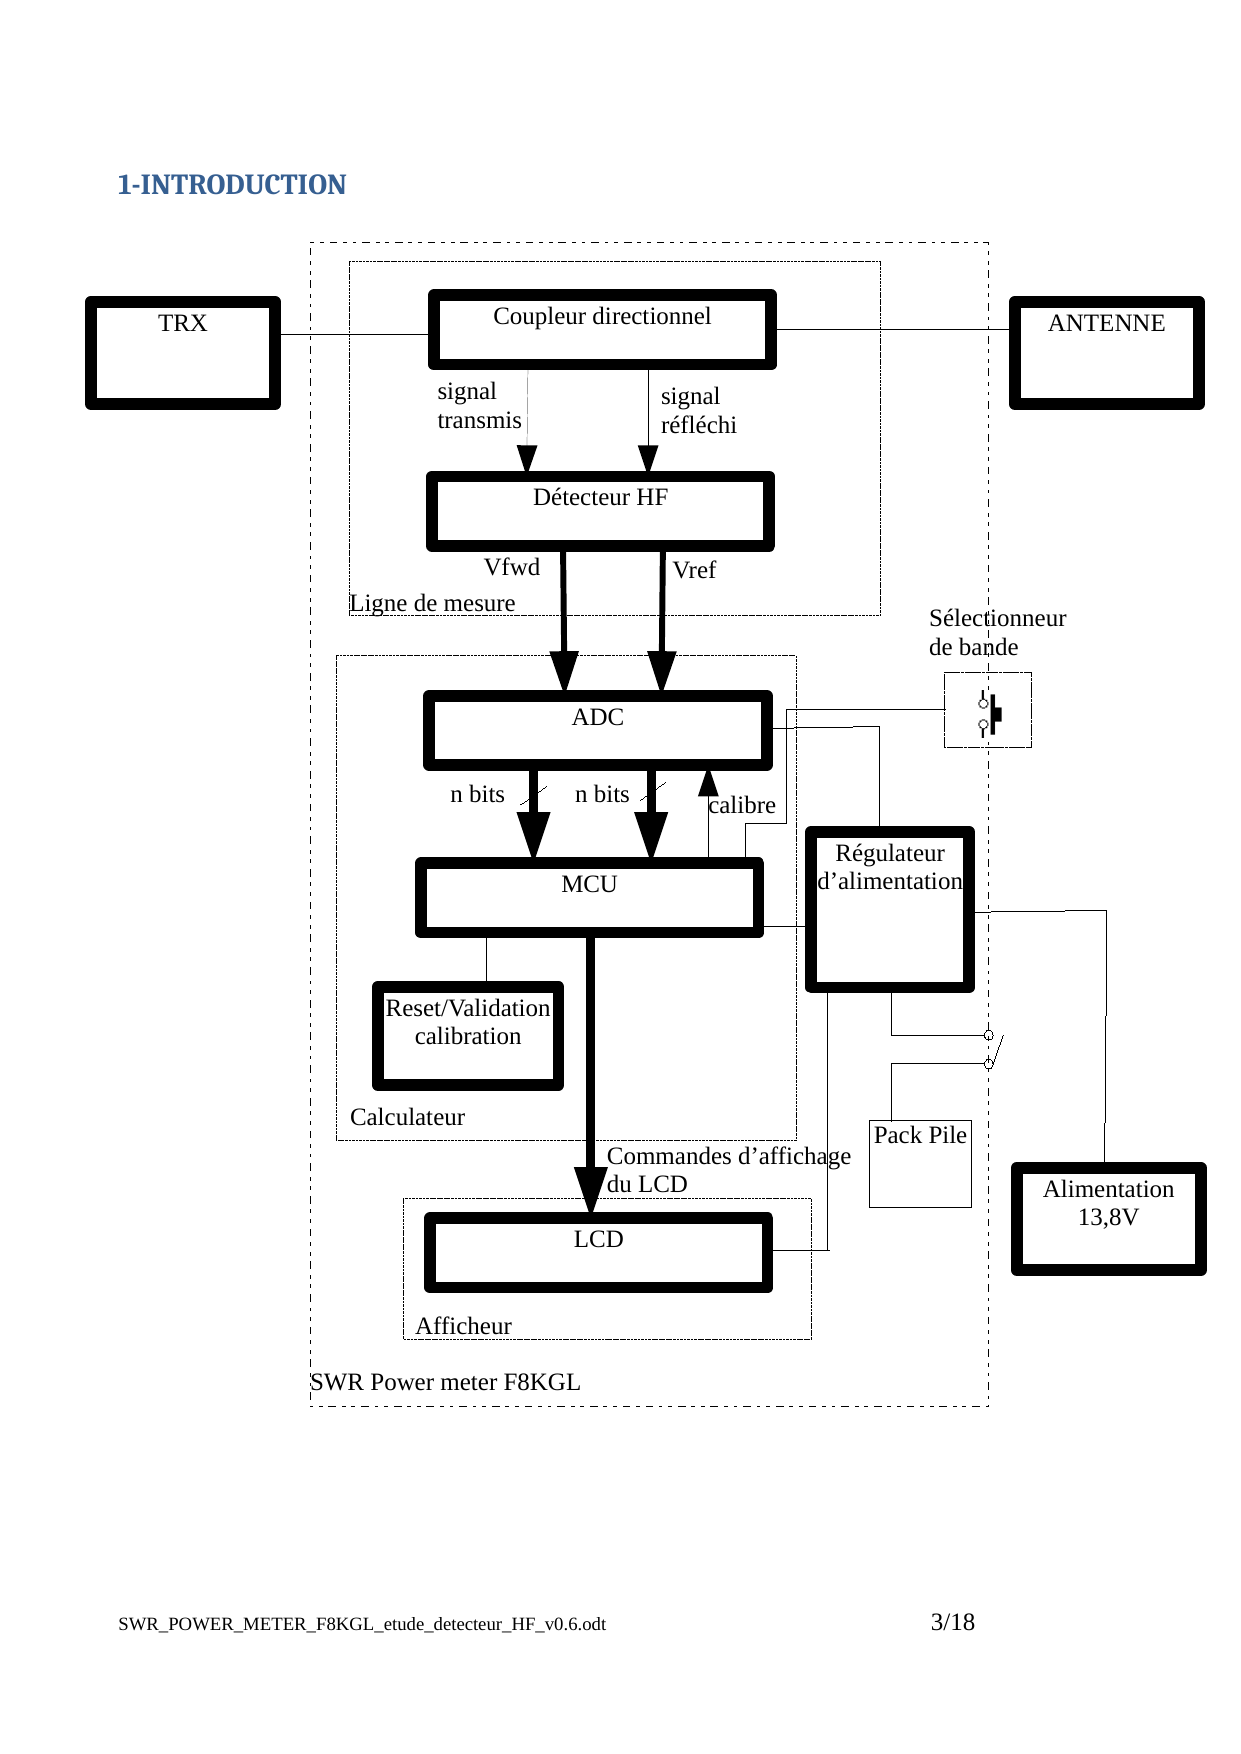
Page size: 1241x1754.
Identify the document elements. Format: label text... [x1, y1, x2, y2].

picture [973, 690, 1005, 738]
subtitle 1-INTRODUCTION [118, 168, 1122, 202]
